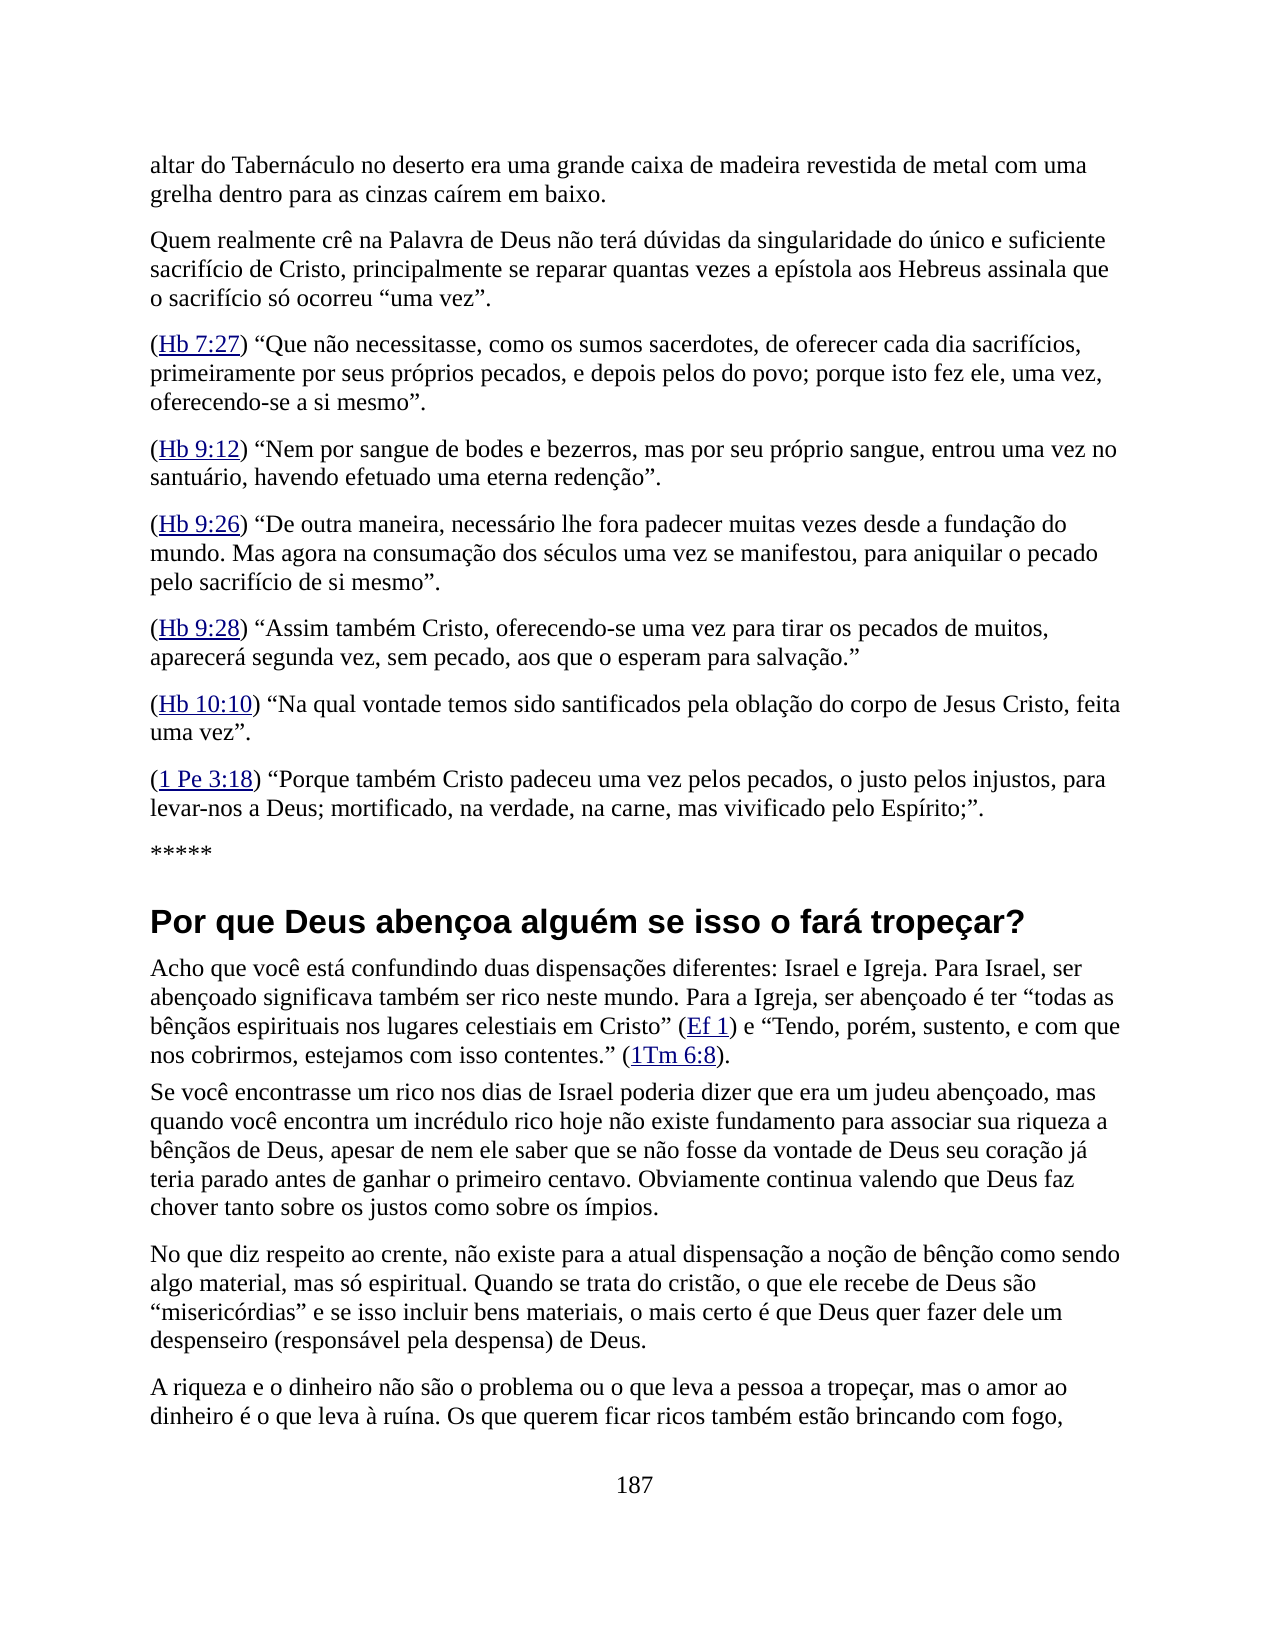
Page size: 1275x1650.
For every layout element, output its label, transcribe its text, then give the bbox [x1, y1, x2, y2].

text altar do Tabernáculo no deserto era uma grande caixa de madeira revestida de metal com uma grelha dentro para as cinzas caírem em baixo. [150, 150, 1125, 207]
text Quem realmente crê na Palavra de Deus não terá dúvidas da singularidade do único e suficiente sacrifício de Cristo, principalmente se reparar quantas vezes a epístola aos Hebreus assinala que o sacrifício só ocorreu “uma vez”. [150, 225, 1125, 312]
text (Hb 7:27) “Que não necessitasse, como os sumos sacerdotes, de oferecer cada dia sacrifícios, primeiramente por seus próprios pecados, e depois pelos do povo; porque isto fez ele, uma vez, oferecendo-se a si mesmo”. [150, 329, 1125, 416]
text (Hb 10:10) “Na qual vontade temos sido santificados pela oblação do corpo de Jesus Cristo, feita uma vez”. [150, 689, 1125, 746]
text Acho que você está confundindo duas dispensações diferentes: Israel e Igreja. Para Israel, ser abençoado significava também ser rico neste mundo. Para a Igreja, ser abençoado é ter “todas as bênçãos espirituais nos lugares celestiais em Cristo” (Ef 1) e “Tendo, porém, sustento, e com que nos cobrirmos, estejamos com isso contentes.” (1Tm 6:8). [150, 953, 1125, 1068]
subtitle Por que Deus abençoa alguém se isso o fará tropeçar? [150, 902, 1125, 941]
text (1 Pe 3:18) “Porque também Cristo padeceu uma vez pelos pecados, o justo pelos injustos, para levar-nos a Deus; mortificado, na verdade, na carne, mas vivificado pelo Espírito;”. [150, 764, 1125, 822]
text Se você encontrasse um rico nos dias de Israel poderia dizer que era um judeu abençoado, mas quando você encontra um incrédulo rico hoje não existe fundamento para associar sua riqueza a bênçãos de Deus, apesar de nem ele saber que se não fosse da vontade de Deus seu coração já teria parado antes de ganhar o primeiro centavo. Obviamente continua valendo que Deus faz chover tanto sobre os justos como sobre os ímpios. [150, 1077, 1125, 1221]
text A riqueza e o dinheiro não são o problema ou o que leva a pessoa a tropeçar, mas o amor ao dinheiro é o que leva à ruína. Os que querem ficar ricos também estão brincando com fogo, [150, 1372, 1125, 1429]
text No que diz respeito ao crente, não existe para a atual dispensação a noção de bênção como sendo algo material, mas só espiritual. Quando se trata do cristão, o que ele recebe de Deus são “misericórdias” e se isso incluir bens materiais, o mais certo é que Deus quer fazer dele um despenseiro (responsável pela despensa) de Deus. [150, 1239, 1125, 1354]
text (Hb 9:28) “Assim também Cristo, oferecendo-se uma vez para tirar os pecados de muitos, aparecerá segunda vez, sem pecado, aos que o esperam para salvação.” [150, 613, 1125, 671]
text (Hb 9:26) “De outra maneira, necessário lhe fora padecer muitas vezes desde a fundação do mundo. Mas agora na consumação dos séculos uma vez se manifestou, para aniquilar o pecado pelo sacrifício de si mesmo”. [150, 509, 1125, 595]
text (Hb 9:12) “Nem por sangue de bodes e bezerros, mas por seu próprio sangue, entrou uma vez no santuário, havendo efetuado uma eterna redenção”. [150, 434, 1125, 491]
text ***** [150, 839, 1125, 868]
